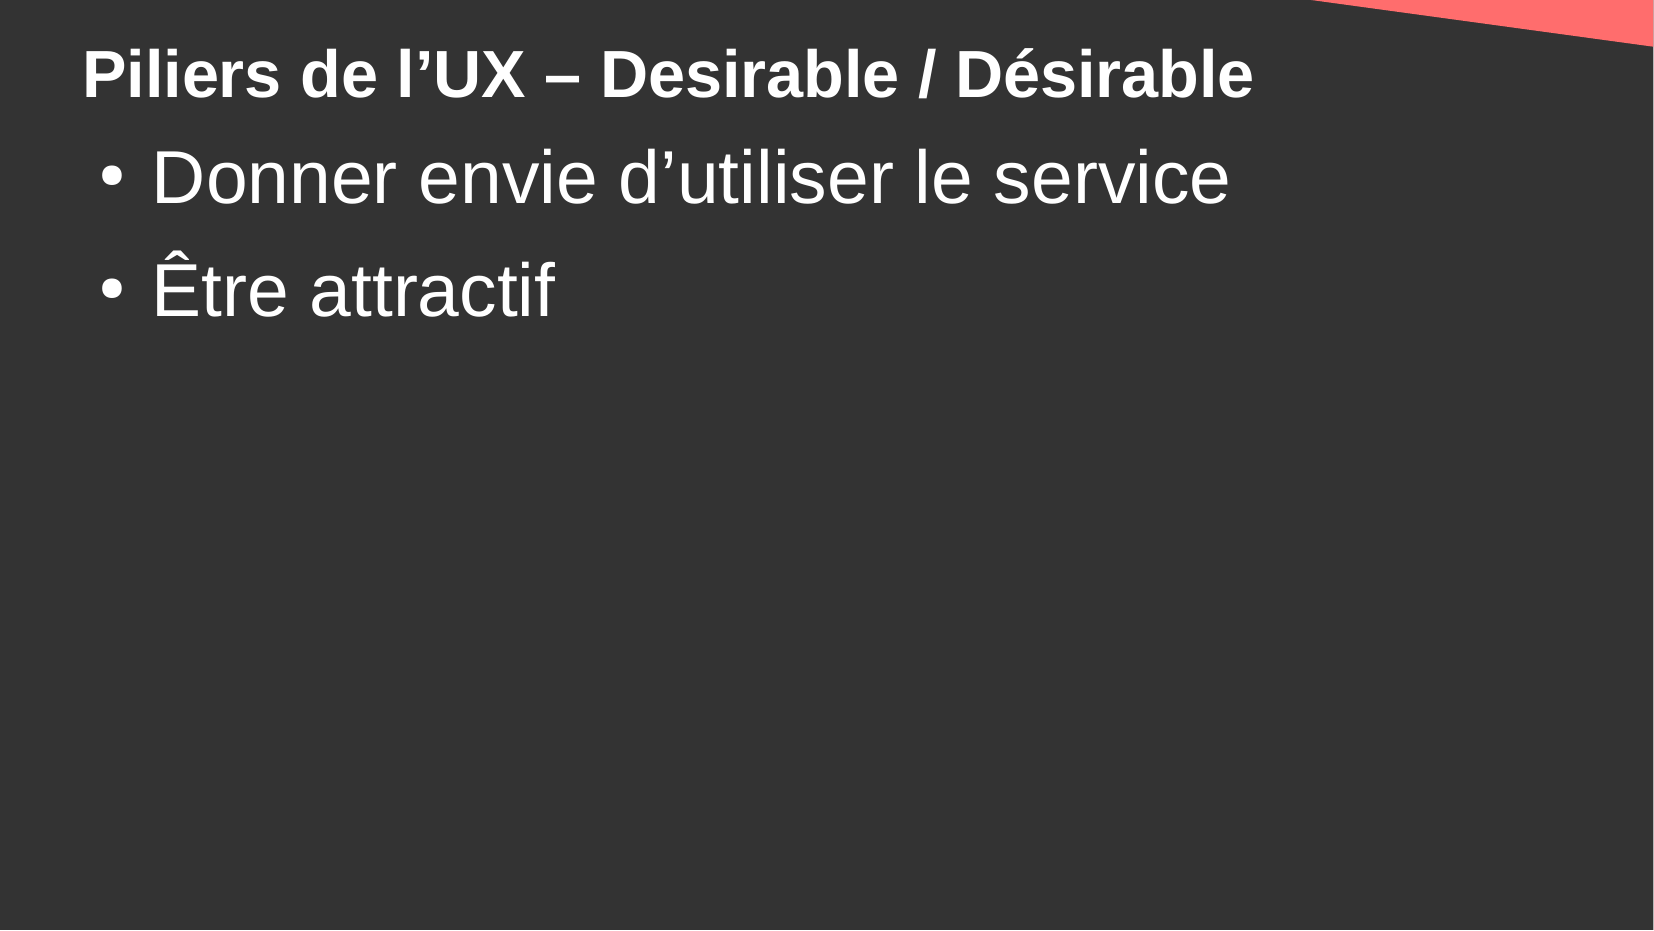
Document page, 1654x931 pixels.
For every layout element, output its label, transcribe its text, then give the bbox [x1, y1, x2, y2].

text_box [1311, 0, 1654, 47]
list Donner envie d’utiliser le service Être attractif [80, 135, 1620, 827]
title Piliers de l’UX – Desirable / Désirable [82, 37, 1571, 114]
